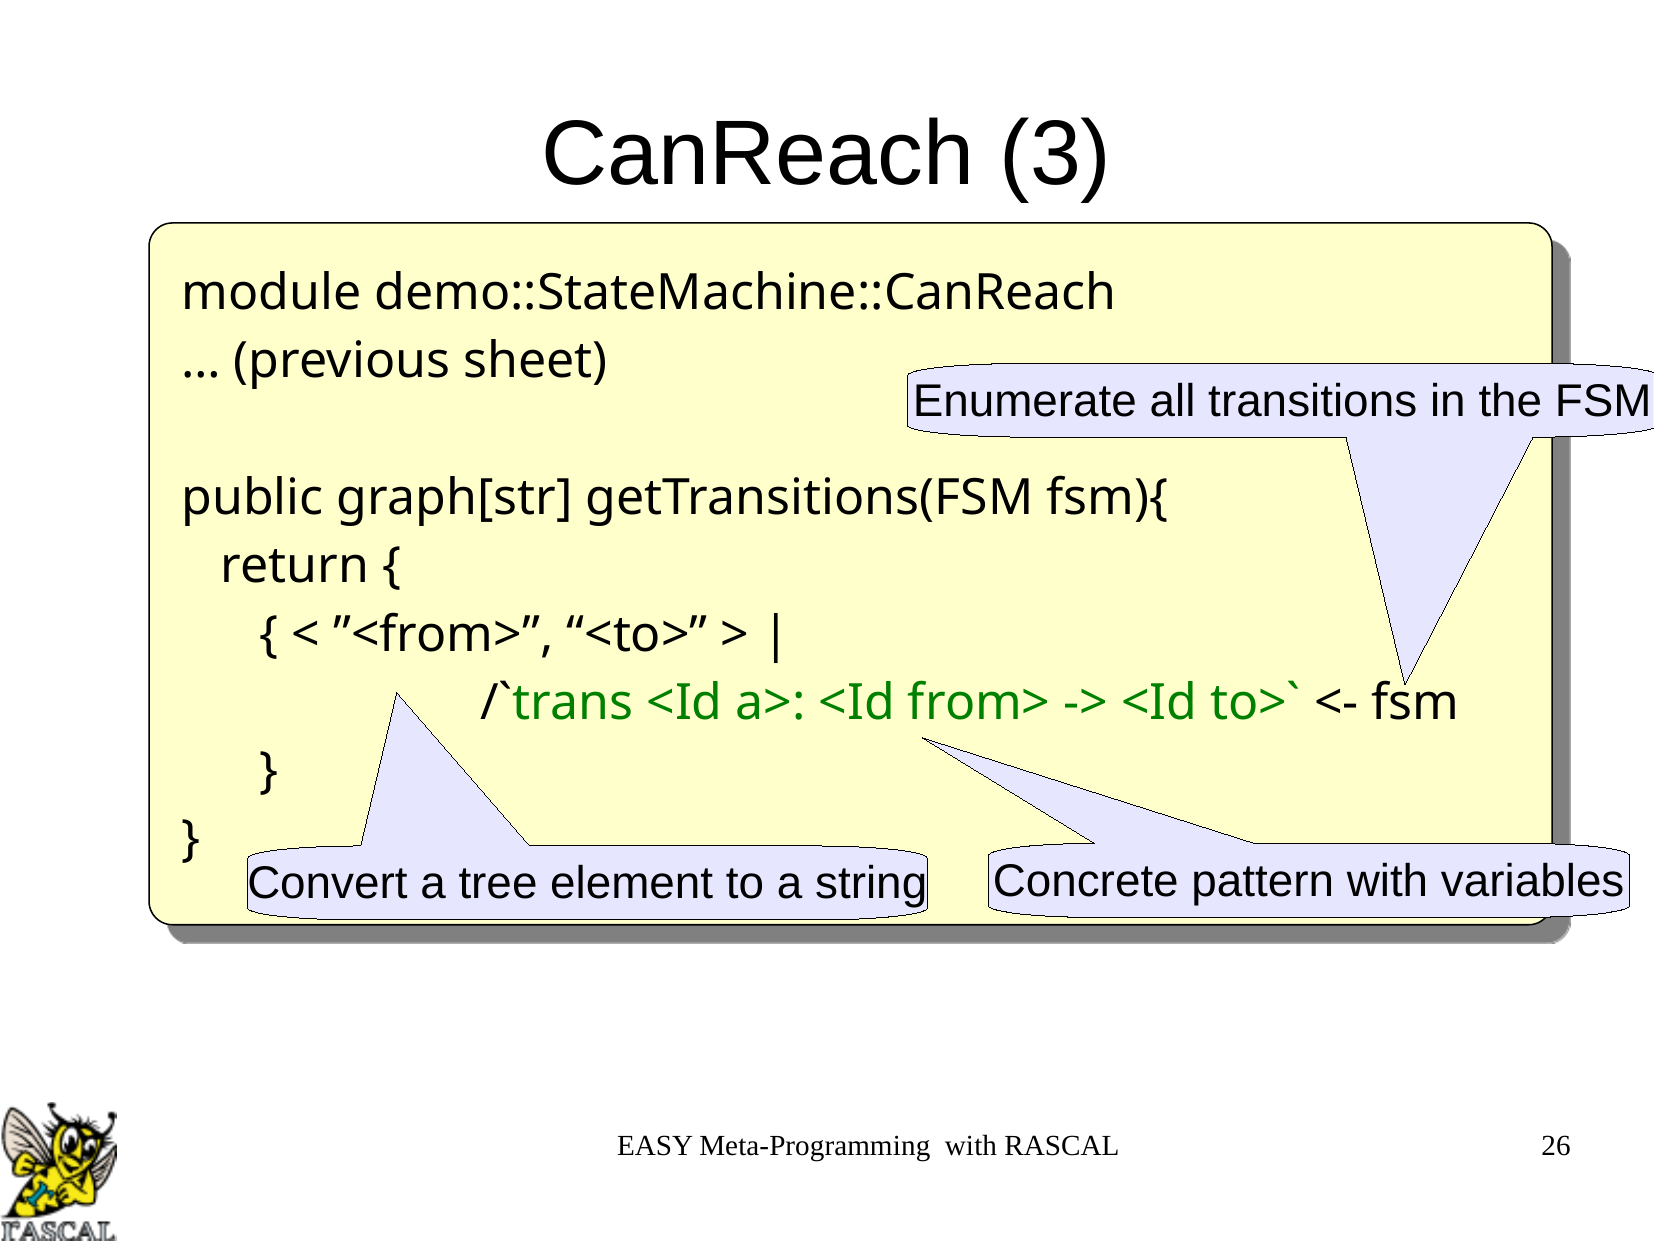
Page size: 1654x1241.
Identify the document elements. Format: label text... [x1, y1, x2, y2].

text_box Enumerate all transitions in the FSM [907, 363, 1654, 685]
text_box Convert a tree element to a string [247, 692, 928, 920]
text_box [149, 222, 1553, 924]
text_box module demo::StateMachine::CanReach … (previous sheet) public graph[str] getTransitions(FSM fsm){ return { { < ”<from>”, “<to>” > | /`trans <Id a>: <Id from> -> <Id to>` <- fsm } } [166, 248, 1654, 1104]
text_box Concrete pattern with variables [922, 737, 1630, 918]
picture [0, 1102, 117, 1241]
title CanReach (3) [82, 56, 1571, 250]
